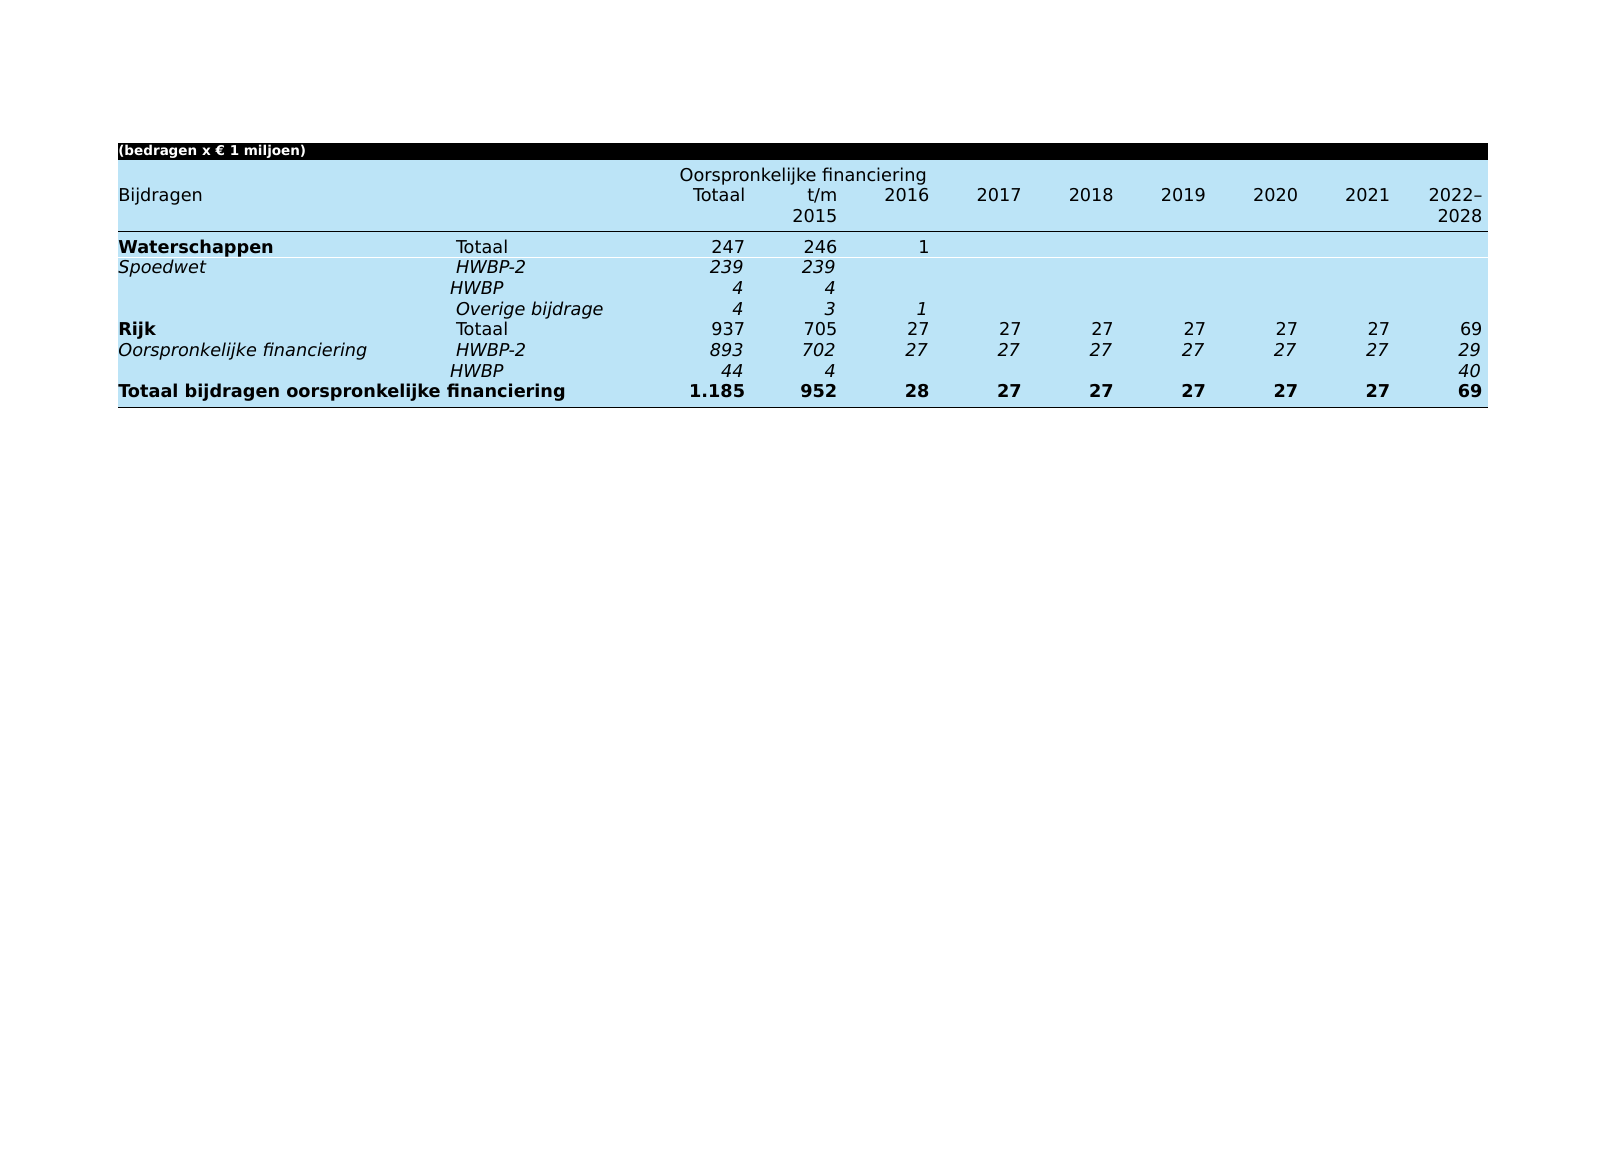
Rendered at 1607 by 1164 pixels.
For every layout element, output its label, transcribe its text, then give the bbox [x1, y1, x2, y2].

table_cell Totaal [450, 232, 659, 257]
table_cell [1119, 299, 1212, 319]
table_cell [935, 361, 1027, 381]
table_cell 937 [659, 319, 751, 340]
table_cell 27 [843, 340, 935, 361]
table_cell [1119, 361, 1212, 381]
table_cell 246 [751, 232, 843, 257]
table_cell [1119, 278, 1212, 299]
table_cell [843, 278, 935, 299]
table_cell 27 [935, 340, 1027, 361]
table_cell [1304, 361, 1396, 381]
table_cell 27 [1119, 381, 1212, 407]
table_cell [1212, 258, 1304, 278]
table_cell Bijdragen [118, 185, 450, 231]
table_cell [1212, 361, 1304, 381]
table_cell 239 [751, 258, 843, 278]
table_cell 1 [843, 232, 935, 257]
table_cell 27 [1119, 340, 1212, 361]
table_cell 1.185 [659, 381, 751, 407]
table_cell HWBP [450, 278, 659, 299]
table_cell [935, 278, 1027, 299]
table_cell Rijk [118, 319, 450, 340]
table_header (bedragen x € 1 miljoen) [118, 143, 1488, 159]
table_cell 27 [1027, 340, 1119, 361]
table_cell 2018 [1027, 185, 1119, 231]
table_cell 27 [1212, 319, 1304, 340]
table_cell t/m 2015 [751, 185, 843, 231]
table_cell 702 [751, 340, 843, 361]
table_cell 4 [751, 278, 843, 299]
table_cell 27 [1304, 319, 1396, 340]
table_cell 239 [659, 258, 751, 278]
table_cell HWBP-2 [450, 340, 659, 361]
table_cell 705 [751, 319, 843, 340]
table_cell 27 [1212, 340, 1304, 361]
table_cell 29 [1396, 340, 1488, 361]
table_cell 27 [1304, 381, 1396, 407]
table_cell [1212, 299, 1304, 319]
table_cell 40 [1396, 361, 1488, 381]
table_cell 69 [1396, 319, 1488, 340]
table_cell 69 [1396, 381, 1488, 407]
table_cell 952 [751, 381, 843, 407]
table_cell [1027, 278, 1119, 299]
table_cell 27 [1304, 340, 1396, 361]
table_cell [118, 299, 450, 319]
table_cell 4 [751, 361, 843, 381]
table_cell [1304, 278, 1396, 299]
table_cell [935, 299, 1027, 319]
table_cell Oorspronkelijke financiering [118, 340, 450, 361]
table_cell [843, 258, 935, 278]
table_cell 27 [1212, 381, 1304, 407]
table_cell [1119, 258, 1212, 278]
table_cell Waterschappen [118, 232, 450, 257]
table_cell 893 [659, 340, 751, 361]
table_cell [935, 258, 1027, 278]
table_cell [843, 361, 935, 381]
table_cell [1304, 232, 1396, 257]
table_cell 3 [751, 299, 843, 319]
table_cell Totaal bijdragen oorspronkelijke financiering [118, 381, 659, 407]
table_cell [1027, 232, 1119, 257]
table_cell [1396, 232, 1488, 257]
table_cell 27 [1027, 381, 1119, 407]
table_cell Overige bijdrage [450, 299, 659, 319]
table_cell 1 [843, 299, 935, 319]
table_cell [1304, 299, 1396, 319]
table_cell Spoedwet [118, 258, 450, 278]
table_cell [1027, 361, 1119, 381]
table_cell 2016 [843, 185, 935, 231]
table_cell 27 [843, 319, 935, 340]
table_cell [1212, 278, 1304, 299]
table_cell 28 [843, 381, 935, 407]
table_cell HWBP-2 [450, 258, 659, 278]
table_cell 27 [935, 381, 1027, 407]
table_cell 4 [659, 278, 751, 299]
table_cell [450, 185, 659, 231]
table_cell Oorspronkelijke financiering [118, 160, 1488, 185]
table_cell 2021 [1304, 185, 1396, 231]
table_cell [1027, 258, 1119, 278]
table_cell [935, 232, 1027, 257]
table_cell 4 [659, 299, 751, 319]
table_cell 2022–2028 [1396, 185, 1488, 231]
table_cell [1396, 299, 1488, 319]
table_cell HWBP [450, 361, 659, 381]
table_cell [1027, 299, 1119, 319]
table_cell [1119, 232, 1212, 257]
table_cell Totaal [659, 185, 751, 231]
table_cell Totaal [450, 319, 659, 340]
table_cell 2017 [935, 185, 1027, 231]
table_cell 2019 [1119, 185, 1212, 231]
table_cell [1396, 278, 1488, 299]
table_cell 247 [659, 232, 751, 257]
table_cell 27 [935, 319, 1027, 340]
table_cell 44 [659, 361, 751, 381]
table_cell [1212, 232, 1304, 257]
table_cell 2020 [1212, 185, 1304, 231]
table_cell [1396, 258, 1488, 278]
table_cell 27 [1027, 319, 1119, 340]
table_cell 27 [1119, 319, 1212, 340]
table_cell [1304, 258, 1396, 278]
